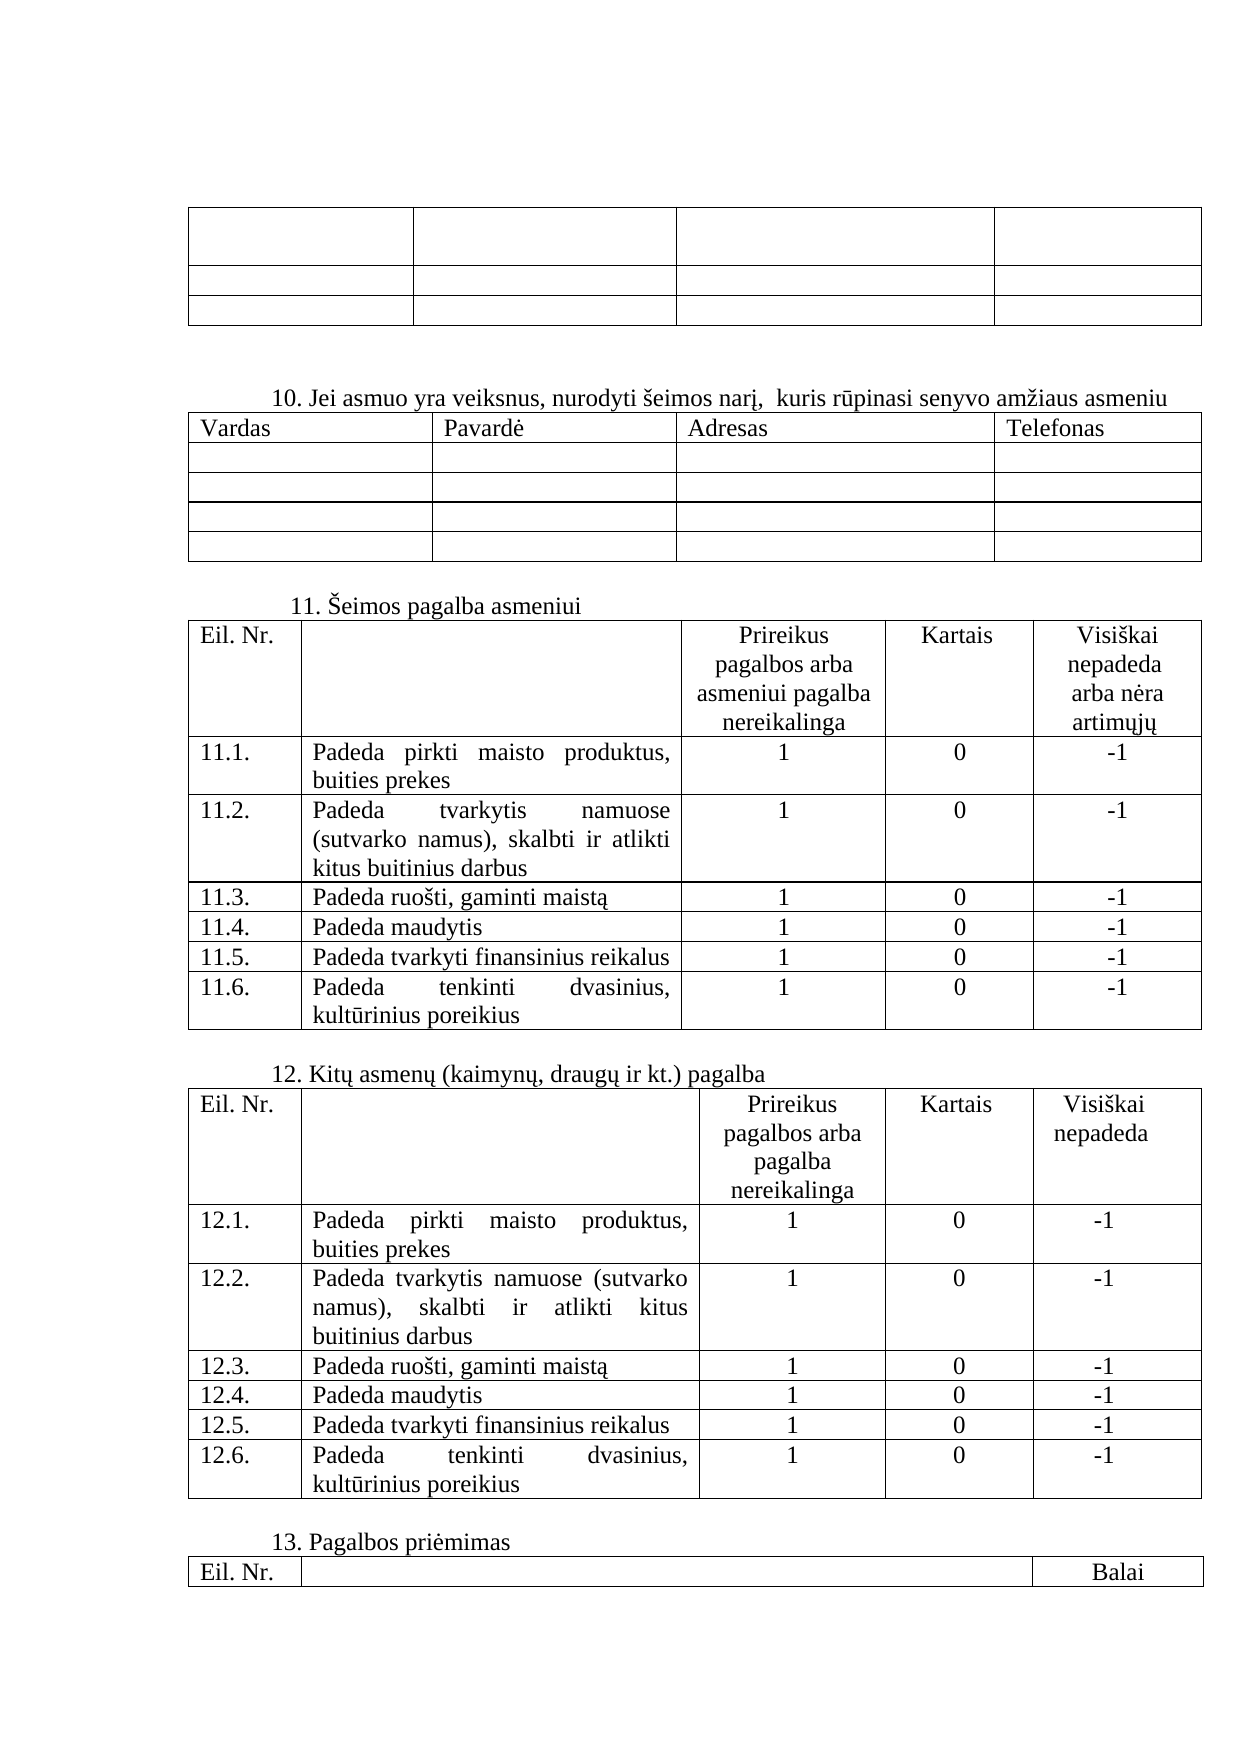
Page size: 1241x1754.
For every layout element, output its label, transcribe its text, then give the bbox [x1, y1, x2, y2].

table_header Visiškai nepadeda arba nėra artimųjų [1034, 621, 1201, 736]
table_cell Padeda pirkti maisto produktus, buities prekes [302, 1205, 699, 1262]
table_header Vardas [189, 413, 432, 442]
table_cell -1 [1034, 795, 1201, 881]
table_cell [189, 532, 432, 561]
table_cell Padeda pirkti maisto produktus, buities prekes [302, 737, 681, 794]
table_cell Padeda tvarkytis namuose (sutvarko namus), skalbti ir atlikti kitus buitinius darbus [302, 1264, 699, 1350]
table_cell [995, 296, 1201, 325]
table_cell [189, 208, 413, 265]
table_cell [189, 443, 432, 472]
table_cell [995, 503, 1201, 531]
table_cell Padeda tvarkyti finansinius reikalus [302, 942, 681, 971]
table_cell [414, 266, 676, 295]
table_cell [995, 443, 1201, 472]
text 11. Šeimos pagalba asmeniui [290, 591, 1181, 619]
table_cell [433, 443, 676, 472]
table_cell 11.5. [189, 942, 301, 971]
table_cell 11.6. [189, 972, 301, 1029]
table_cell -1 [1034, 1410, 1201, 1439]
table_header Balai [1033, 1557, 1203, 1586]
table_cell -1 [1034, 1440, 1201, 1498]
table_cell 0 [886, 1440, 1033, 1498]
table_header Pavardė [433, 413, 676, 442]
table_cell -1 [1034, 1381, 1201, 1409]
table_cell -1 [1034, 883, 1201, 911]
table_cell [995, 532, 1201, 561]
table_cell [414, 208, 676, 265]
table_cell 0 [886, 1381, 1033, 1409]
table_cell 0 [886, 942, 1033, 971]
table_cell 1 [682, 972, 885, 1029]
table_header [302, 1089, 699, 1204]
table_header Kartais [886, 1089, 1033, 1204]
table_cell 11.3. [189, 883, 301, 911]
table_cell 1 [700, 1440, 885, 1498]
table_cell 1 [700, 1381, 885, 1409]
table_cell [189, 503, 432, 531]
table_cell 11.4. [189, 912, 301, 941]
table_cell 12.6. [189, 1440, 301, 1498]
table_cell 0 [886, 795, 1033, 881]
table_cell Padeda tvarkytis namuose (sutvarko namus), skalbti ir atlikti kitus buitinius darbus [302, 795, 681, 881]
table_cell Padeda maudytis [302, 1381, 699, 1409]
table_cell 1 [682, 912, 885, 941]
table_cell 0 [886, 883, 1033, 911]
table_cell 12.1. [189, 1205, 301, 1262]
table_header Eil. Nr. [189, 1089, 301, 1204]
table_cell 1 [682, 737, 885, 794]
table_cell 1 [682, 942, 885, 971]
table_cell 12.2. [189, 1264, 301, 1350]
table_header Eil. Nr. [189, 621, 301, 736]
table_cell 0 [886, 1410, 1033, 1439]
table_header Kartais [886, 621, 1033, 736]
table_cell -1 [1034, 737, 1201, 794]
table_cell Padeda maudytis [302, 912, 681, 941]
table_cell Padeda ruošti, gaminti maistą [302, 883, 681, 911]
table_cell 0 [886, 972, 1033, 1029]
table_cell 0 [886, 912, 1033, 941]
table_header Telefonas [995, 413, 1201, 442]
table_cell 12.4. [189, 1381, 301, 1409]
table_cell [433, 532, 676, 561]
table_cell Padeda tenkinti dvasinius, kultūrinius poreikius [302, 1440, 699, 1498]
table_cell 0 [886, 1205, 1033, 1262]
table_cell [995, 208, 1201, 265]
table_header Prireikus pagalbos arba asmeniui pagalba nereikalinga [682, 621, 885, 736]
table_header [302, 1557, 1032, 1586]
table_cell -1 [1034, 1205, 1201, 1262]
table_cell -1 [1034, 912, 1201, 941]
table_cell [677, 266, 994, 295]
table_cell 0 [886, 1264, 1033, 1350]
table_cell [433, 473, 676, 501]
table_cell [189, 266, 413, 295]
table_cell 1 [682, 883, 885, 911]
table_header Eil. Nr. [189, 1557, 301, 1586]
text 10. Jei asmuo yra veiksnus, nurodyti šeimos narį, kuris rūpinasi senyvo amžiaus asmeniu [177, 383, 1181, 412]
table_cell [677, 532, 994, 561]
table_cell Padeda tenkinti dvasinius, kultūrinius poreikius [302, 972, 681, 1029]
table_cell [677, 443, 994, 472]
table_cell 12.3. [189, 1351, 301, 1379]
table_cell [414, 296, 676, 325]
table_cell [995, 266, 1201, 295]
table_cell 1 [700, 1351, 885, 1379]
table_cell 1 [700, 1205, 885, 1262]
text 12. Kitų asmenų (kaimynų, draugų ir kt.) pagalba [271, 1059, 1181, 1088]
table_cell -1 [1034, 1264, 1201, 1350]
text 13. Pagalbos priėmimas [271, 1527, 1181, 1556]
table_header Adresas [677, 413, 994, 442]
table_cell [677, 473, 994, 501]
table_cell 11.2. [189, 795, 301, 881]
table_cell 1 [700, 1264, 885, 1350]
table_cell Padeda ruošti, gaminti maistą [302, 1351, 699, 1379]
table_cell [995, 473, 1201, 501]
table_header [302, 621, 681, 736]
table_cell 1 [682, 795, 885, 881]
table_cell 12.5. [189, 1410, 301, 1439]
table_header Visiškai nepadeda [1034, 1089, 1201, 1204]
table_cell [189, 473, 432, 501]
table_cell 1 [700, 1410, 885, 1439]
table_cell 0 [886, 737, 1033, 794]
table_cell 0 [886, 1351, 1033, 1379]
table_header Prireikus pagalbos arba pagalba nereikalinga [700, 1089, 885, 1204]
table_cell [677, 208, 994, 265]
table_cell [433, 503, 676, 531]
table_cell -1 [1034, 942, 1201, 971]
table_cell -1 [1034, 1351, 1201, 1379]
table_cell 11.1. [189, 737, 301, 794]
table_cell Padeda tvarkyti finansinius reikalus [302, 1410, 699, 1439]
table_cell [677, 296, 994, 325]
table_cell -1 [1034, 972, 1201, 1029]
table_cell [189, 296, 413, 325]
table_cell [677, 503, 994, 531]
